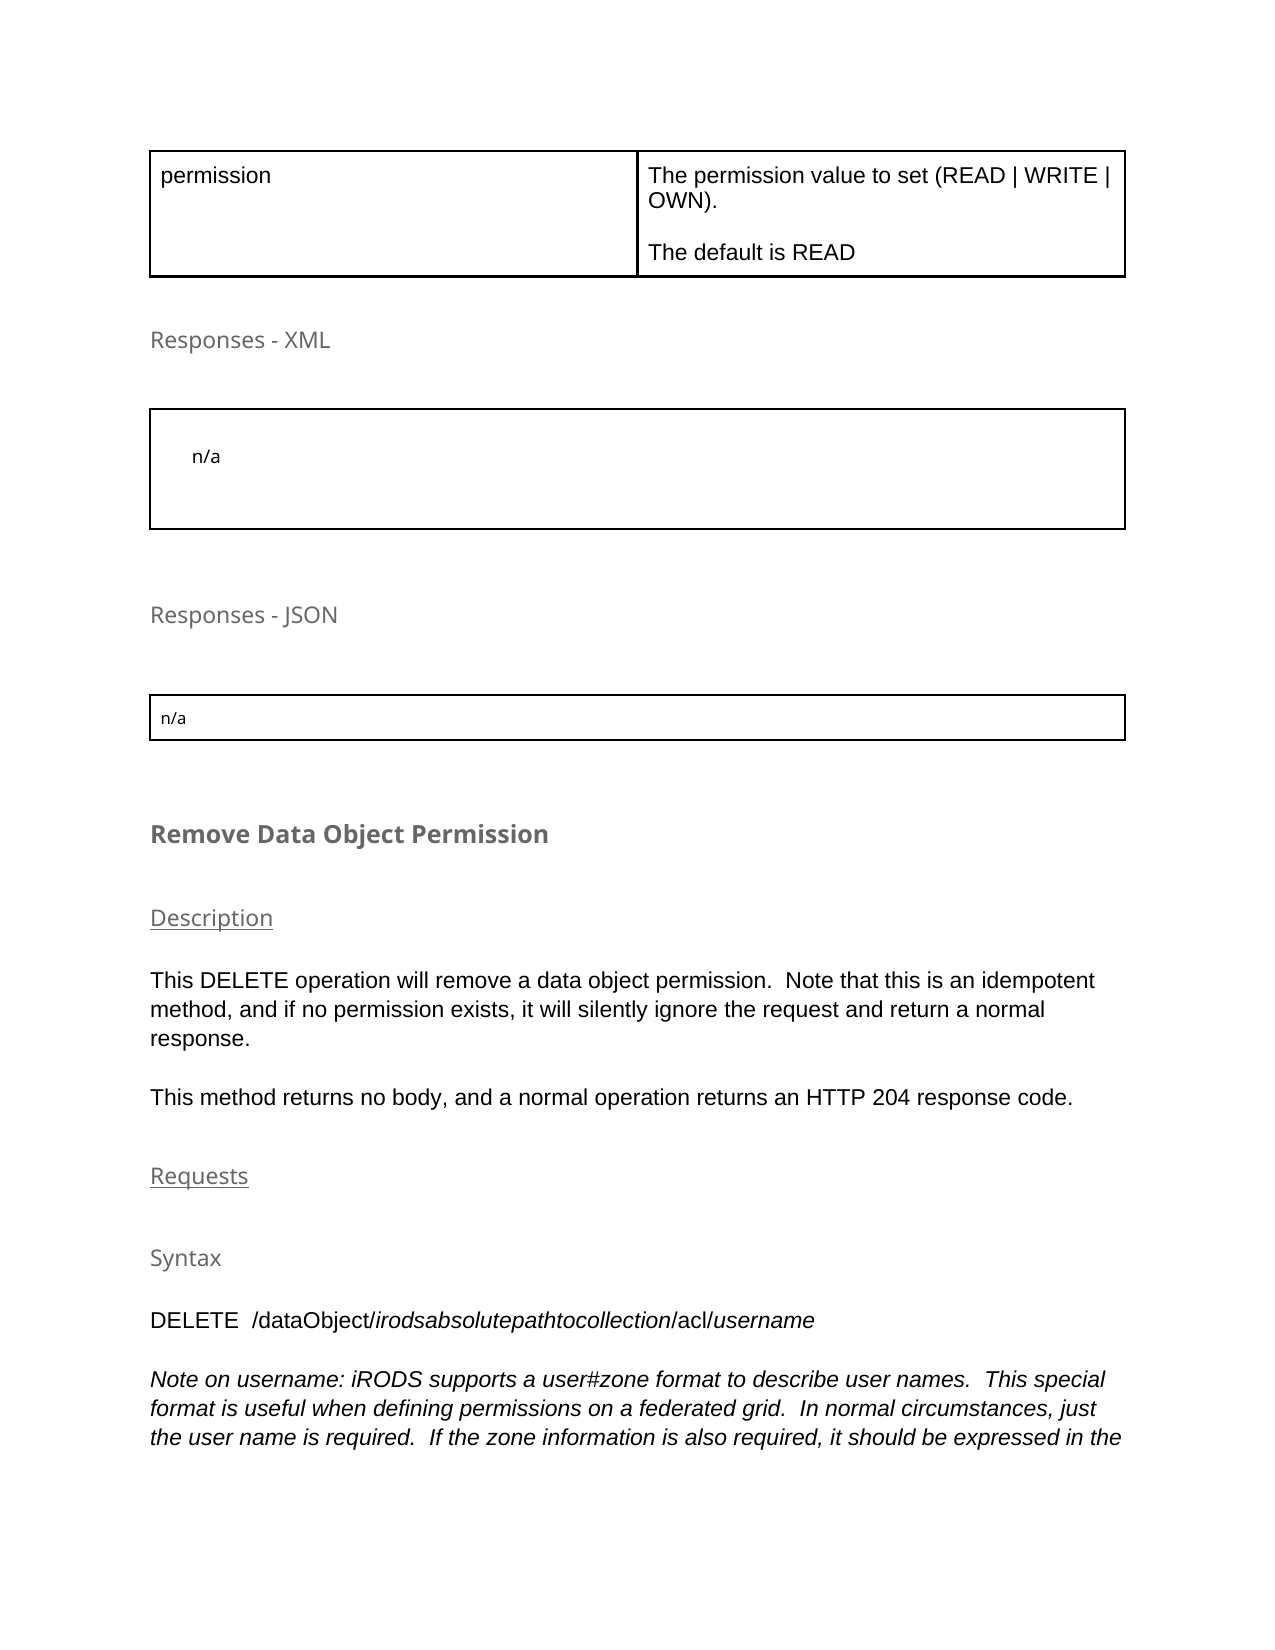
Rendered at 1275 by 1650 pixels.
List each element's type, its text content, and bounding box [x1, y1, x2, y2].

table_header n/a [151, 410, 1124, 528]
table_header n/a [151, 696, 1124, 739]
table_cell The permission value to set (READ | WRITE | OWN). The default is READ [639, 152, 1124, 275]
text DELETE /dataObject/irodsabsolutepathtocollection/acl/username [150, 1308, 1125, 1333]
text This DELETE operation will remove a data object permission. Note that this is an idempotent method, and if no permission exists, it will silently ignore the request and return a normal response. [150, 967, 1125, 1052]
subtitle Syntax [150, 1242, 1125, 1273]
subtitle Remove Data Object Permission [150, 817, 1125, 851]
subtitle Responses - XML [150, 323, 1125, 355]
subtitle Description [150, 902, 1125, 933]
text Note on username: iRODS supports a user#zone format to describe user names. This special format is useful when defining permissions on a federated grid. In normal circumstances, just the user name is required. If the zone information is also required, it should be expressed in the [150, 1366, 1125, 1451]
table_cell permission [151, 152, 636, 275]
text This method returns no body, and a normal operation returns an HTTP 204 response code. [150, 1085, 1125, 1111]
subtitle Responses - JSON [150, 599, 1125, 630]
subtitle Requests [150, 1160, 1125, 1192]
